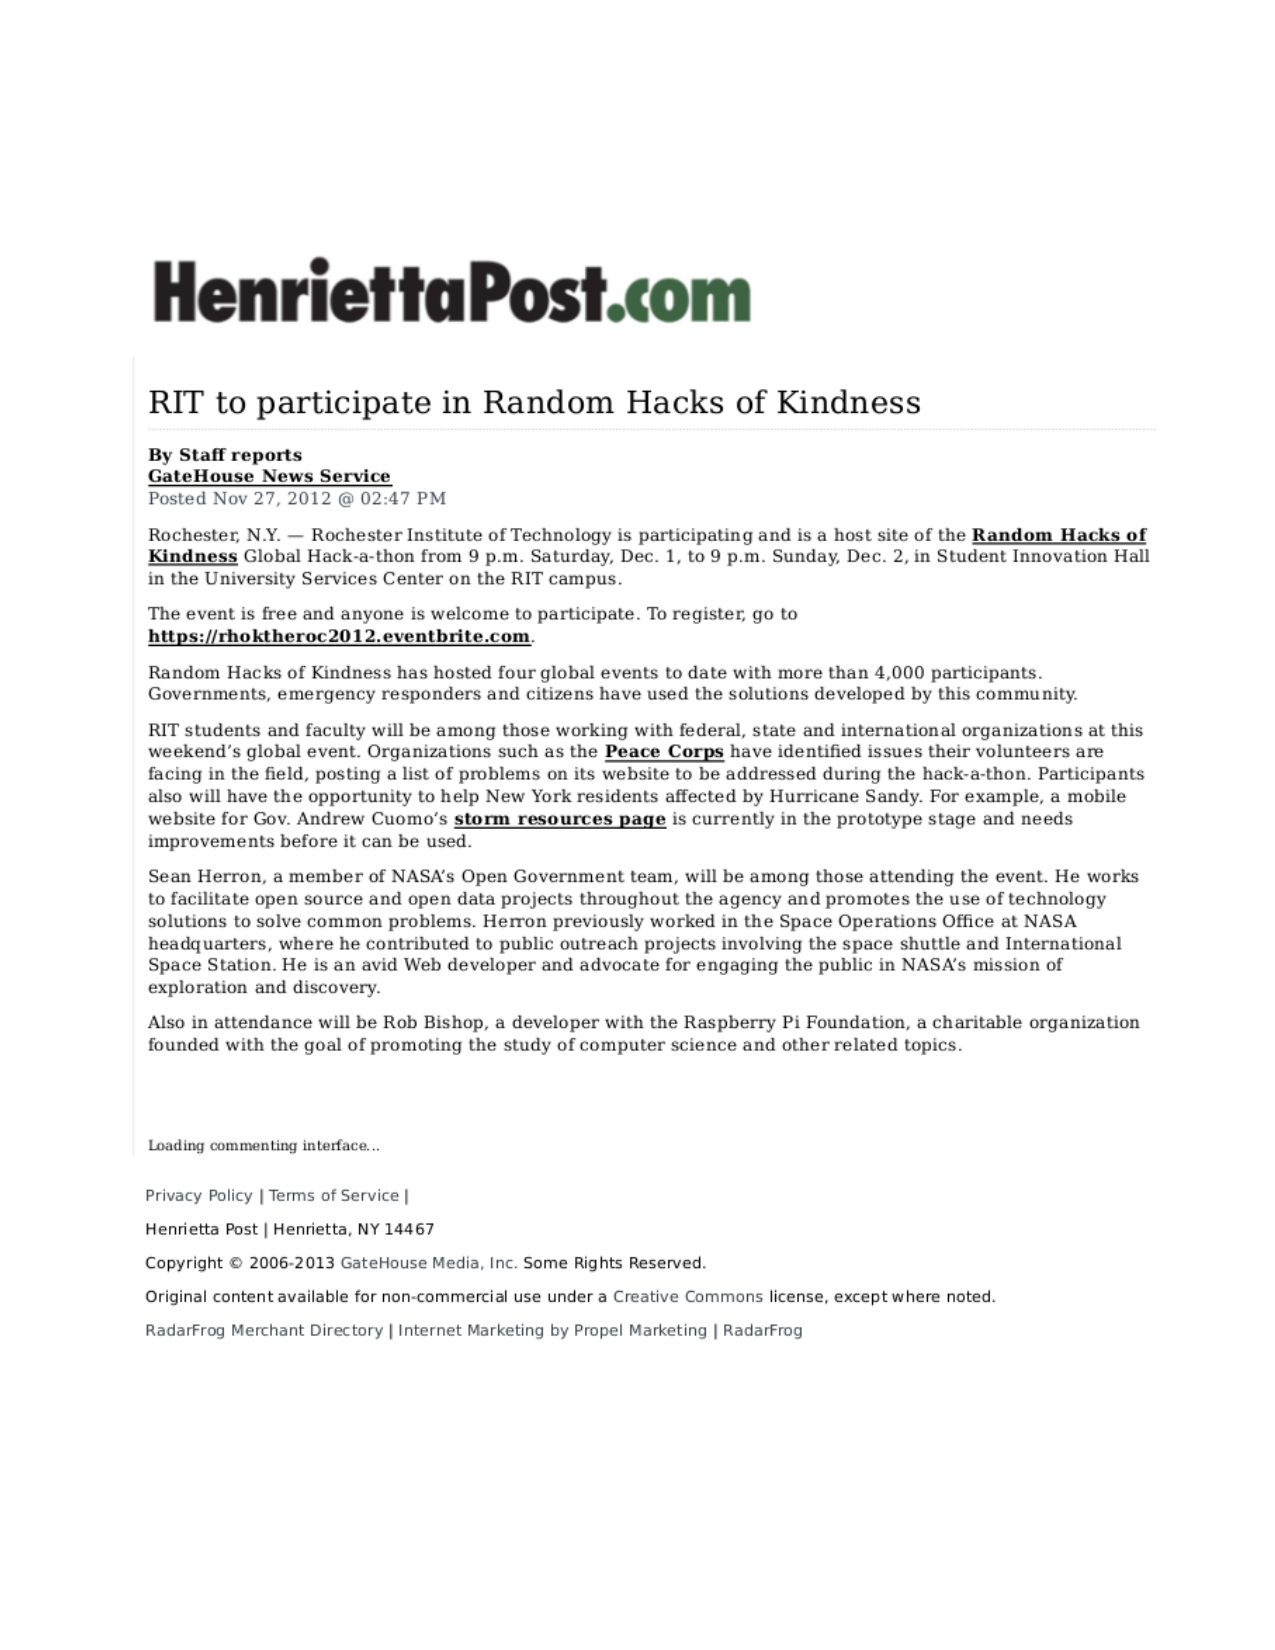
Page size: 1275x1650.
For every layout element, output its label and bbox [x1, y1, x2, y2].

picture [130, 249, 1169, 1364]
